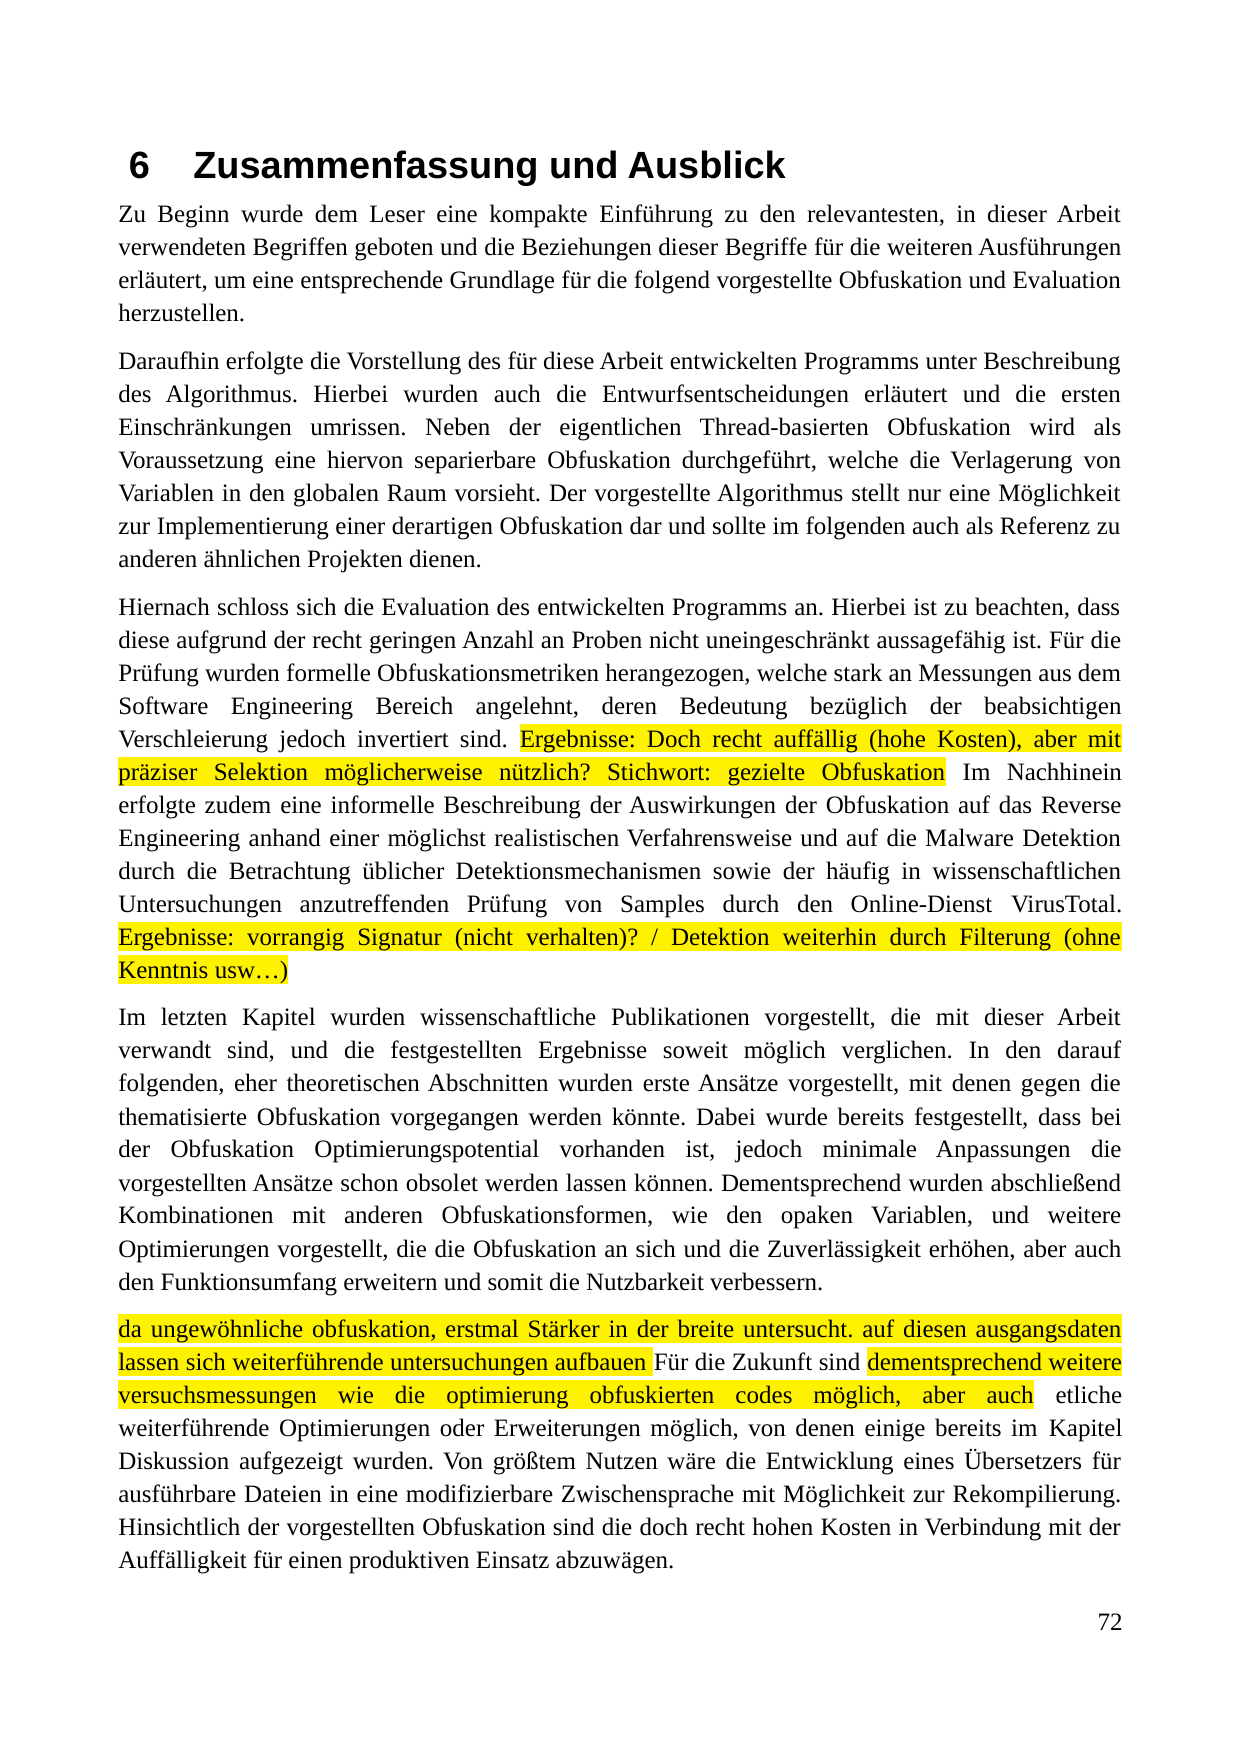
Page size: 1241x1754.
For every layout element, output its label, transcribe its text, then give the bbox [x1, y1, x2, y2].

text Hiernach schloss sich die Evaluation des entwickelten Programms an. Hierbei ist zu beachten, dass diese aufgrund der recht geringen Anzahl an Proben nicht uneingeschränkt aussagefähig ist. Für die Prüfung wurden formelle Obfuskationsmetriken herangezogen, welche stark an Messungen aus dem Software Engineering Bereich angelehnt, deren Bedeutung bezüglich der beabsichtigen Verschleierung jedoch invertiert sind. Ergebnisse: Doch recht auffällig (hohe Kosten), aber mit präziser Selektion möglicherweise nützlich? Stichwort: gezielte Obfuskation Im Nachhinein erfolgte zudem eine informelle Beschreibung der Auswirkungen der Obfuskation auf das Reverse Engineering anhand einer möglichst realistischen Verfahrensweise und auf die Malware Detektion durch die Betrachtung üblicher Detektionsmechanismen sowie der häufig in wissenschaftlichen Untersuchungen anzutreffenden Prüfung von Samples durch den Online-Dienst VirusTotal. Ergebnisse: vorrangig Signatur (nicht verhalten)? / Detektion weiterhin durch Filterung (ohne Kenntnis usw…) [118, 592, 1122, 984]
text Zu Beginn wurde dem Leser eine kompakte Einführung zu den relevantesten, in dieser Arbeit verwendeten Begriffen geboten und die Beziehungen dieser Begriffe für die weiteren Ausführungen erläutert, um eine entsprechende Grundlage für die folgend vorgestellte Obfuskation und Evaluation herzustellen. [118, 199, 1122, 327]
subtitle Zusammenfassung und Ausblick [118, 143, 1122, 187]
text Daraufhin erfolgte die Vorstellung des für diese Arbeit entwickelten Programms unter Beschreibung des Algorithmus. Hierbei wurden auch die Entwurfsentscheidungen erläutert und die ersten Einschränkungen umrissen. Neben der eigentlichen Thread-basierten Obfuskation wird als Voraussetzung eine hiervon separierbare Obfuskation durchgeführt, welche die Verlagerung von Variablen in den globalen Raum vorsieht. Der vorgestellte Algorithmus stellt nur eine Möglichkeit zur Implementierung einer derartigen Obfuskation dar und sollte im folgenden auch als Referenz zu anderen ähnlichen Projekten dienen. [118, 346, 1122, 573]
text da ungewöhnliche obfuskation, erstmal Stärker in der breite untersucht. auf diesen ausgangsdaten lassen sich weiterführende untersuchungen aufbauen Für die Zukunft sind dementsprechend weitere versuchsmessungen wie die optimierung obfuskierten codes möglich, aber auch etliche weiterführende Optimierungen oder Erweiterungen möglich, von denen einige bereits im Kapitel Diskussion aufgezeigt wurden. Von größtem Nutzen wäre die Entwicklung eines Übersetzers für ausführbare Dateien in eine modifizierbare Zwischensprache mit Möglichkeit zur Rekompilierung. Hinsichtlich der vorgestellten Obfuskation sind die doch recht hohen Kosten in Verbindung mit der Auffälligkeit für einen produktiven Einsatz abzuwägen. [118, 1314, 1122, 1574]
text Im letzten Kapitel wurden wissenschaftliche Publikationen vorgestellt, die mit dieser Arbeit verwandt sind, und die festgestellten Ergebnisse soweit möglich verglichen. In den darauf folgenden, eher theoretischen Abschnitten wurden erste Ansätze vorgestellt, mit denen gegen die thematisierte Obfuskation vorgegangen werden könnte. Dabei wurde bereits festgestellt, dass bei der Obfuskation Optimierungspotential vorhanden ist, jedoch minimale Anpassungen die vorgestellten Ansätze schon obsolet werden lassen können. Dementsprechend wurden abschließend Kombinationen mit anderen Obfuskationsformen, wie den opaken Variablen, und weitere Optimierungen vorgestellt, die die Obfuskation an sich und die Zuverlässigkeit erhöhen, aber auch den Funktionsumfang erweitern und somit die Nutzbarkeit verbessern. [118, 1002, 1122, 1295]
